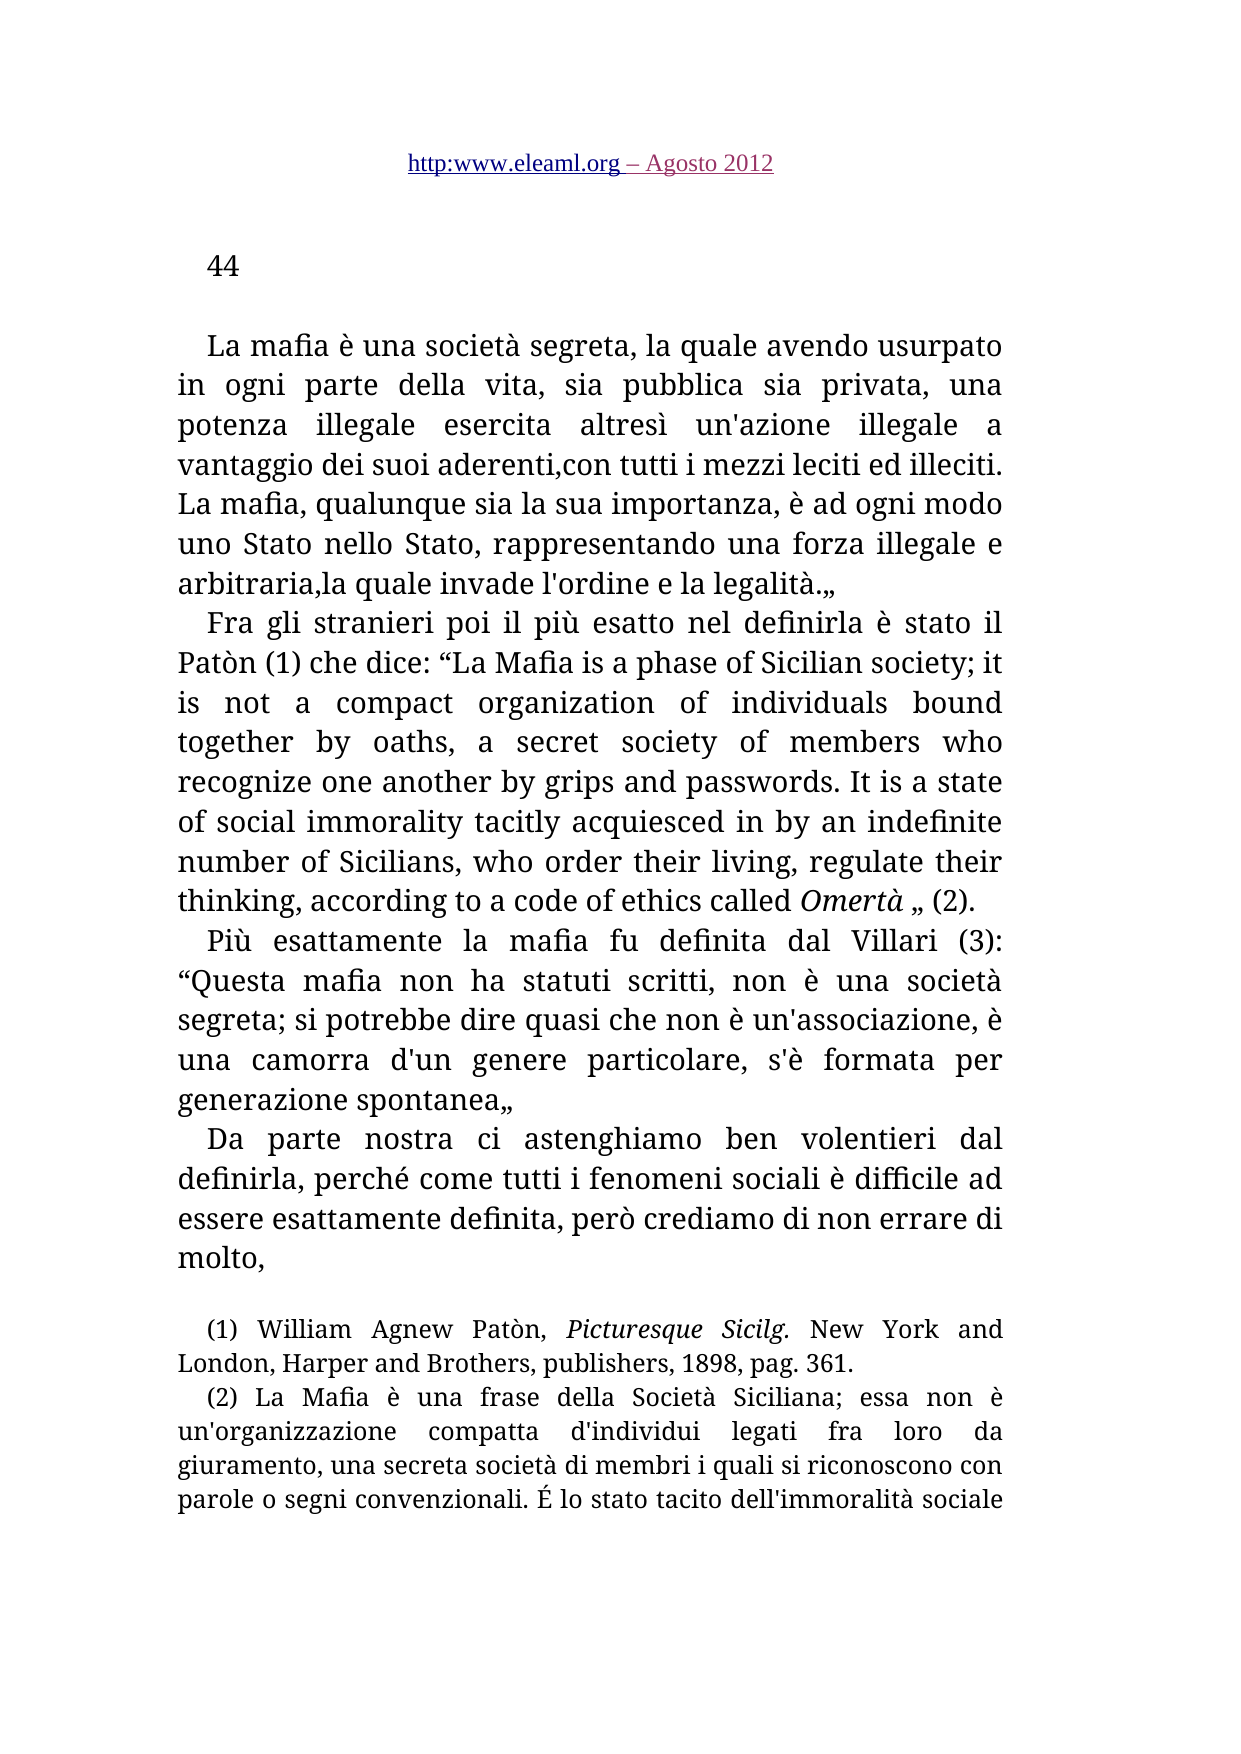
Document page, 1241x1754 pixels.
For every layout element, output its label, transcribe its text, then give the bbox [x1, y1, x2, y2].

text La mafia è una società segreta, la quale avendo usurpato in ogni parte della vita, sia pubblica sia privata, una potenza illegale esercita altresì un'azione illegale a vantaggio dei suoi aderenti,con tutti i mezzi leciti ed illeciti. La mafia, qualunque sia la sua importanza, è ad ogni modo uno Stato nello Stato, rappresentando una forza illegale e arbitraria,la quale invade l'ordine e la legalità.„ [177, 325, 1004, 603]
text 44 [177, 246, 1004, 285]
text Più esattamente la mafia fu definita dal Villari (3): “Questa mafia non ha statuti scritti, non è una società segreta; si potrebbe dire quasi che non è un'associazione, è una camorra d'un genere particolare, s'è formata per generazione spontanea„ [177, 920, 1004, 1119]
text (1) William Agnew Patòn, Picturesque Sicilg. New York and London, Harper and Brothers, publishers, 1898, pag. 361. [177, 1311, 1004, 1379]
text (2) La Mafia è una frase della Società Siciliana; essa non è un'organizzazione compatta d'individui legati fra loro da giuramento, una secreta società di membri i quali si riconoscono con parole o segni convenzionali. É lo stato tacito dell'immoralità sociale [177, 1379, 1004, 1516]
text Da parte nostra ci astenghiamo ben volentieri dal definirla, perché come tutti i fenomeni sociali è difficile ad essere esattamente definita, però crediamo di non errare di molto, [177, 1119, 1004, 1277]
text Fra gli stranieri poi il più esatto nel definirla è stato il Patòn (1) che dice: “La Mafia is a phase of Sicilian society; it is not a compact organization of individuals bound together by oaths, a secret society of members who recognize one another by grips and passwords. It is a state of social immorality tacitly acquiesced in by an indefinite number of Sicilians, who order their living, regulate their thinking, according to a code of ethics called Omertà „ (2). [177, 603, 1004, 920]
